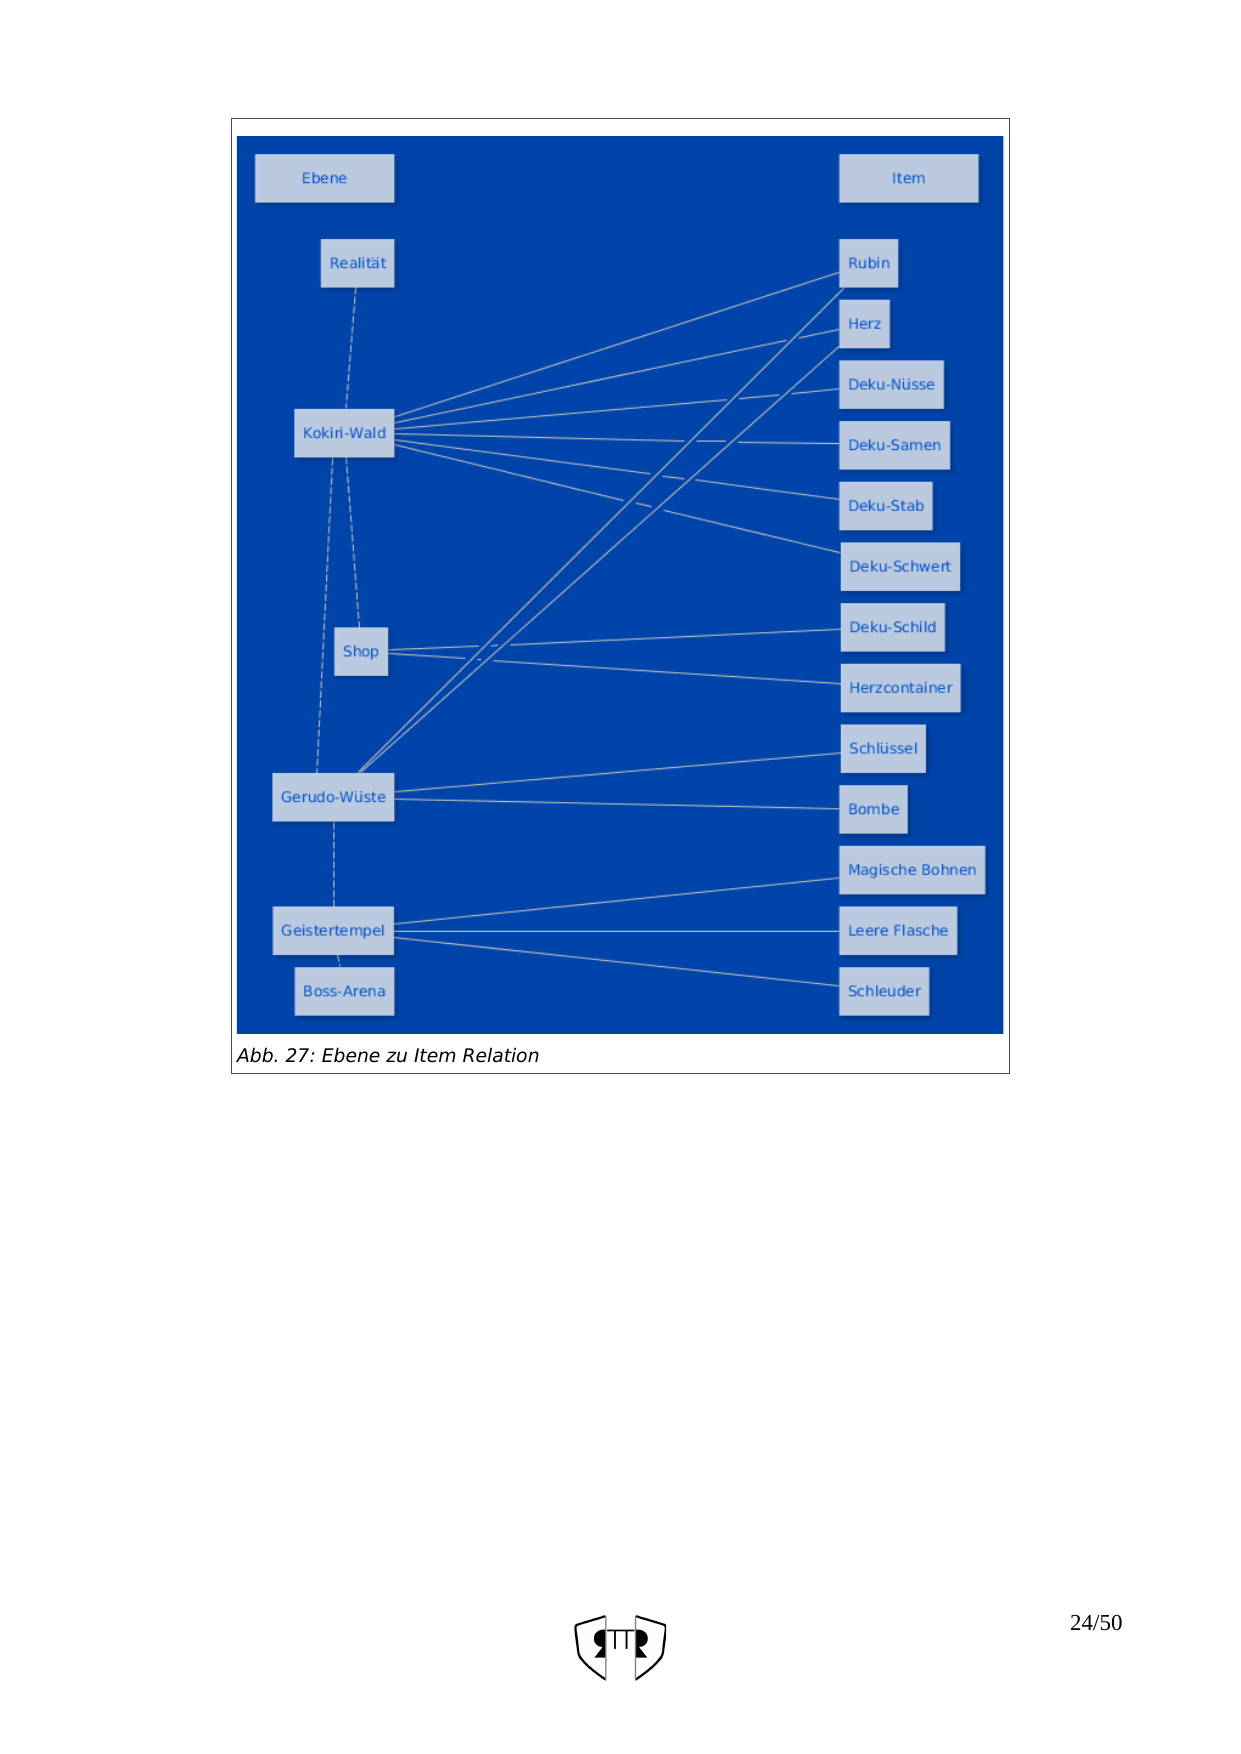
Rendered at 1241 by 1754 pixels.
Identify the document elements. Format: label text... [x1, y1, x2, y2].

picture [574, 1615, 667, 1681]
picture [236, 136, 1004, 1034]
text Abb. 27: Ebene zu Item Relation [237, 1034, 1003, 1067]
